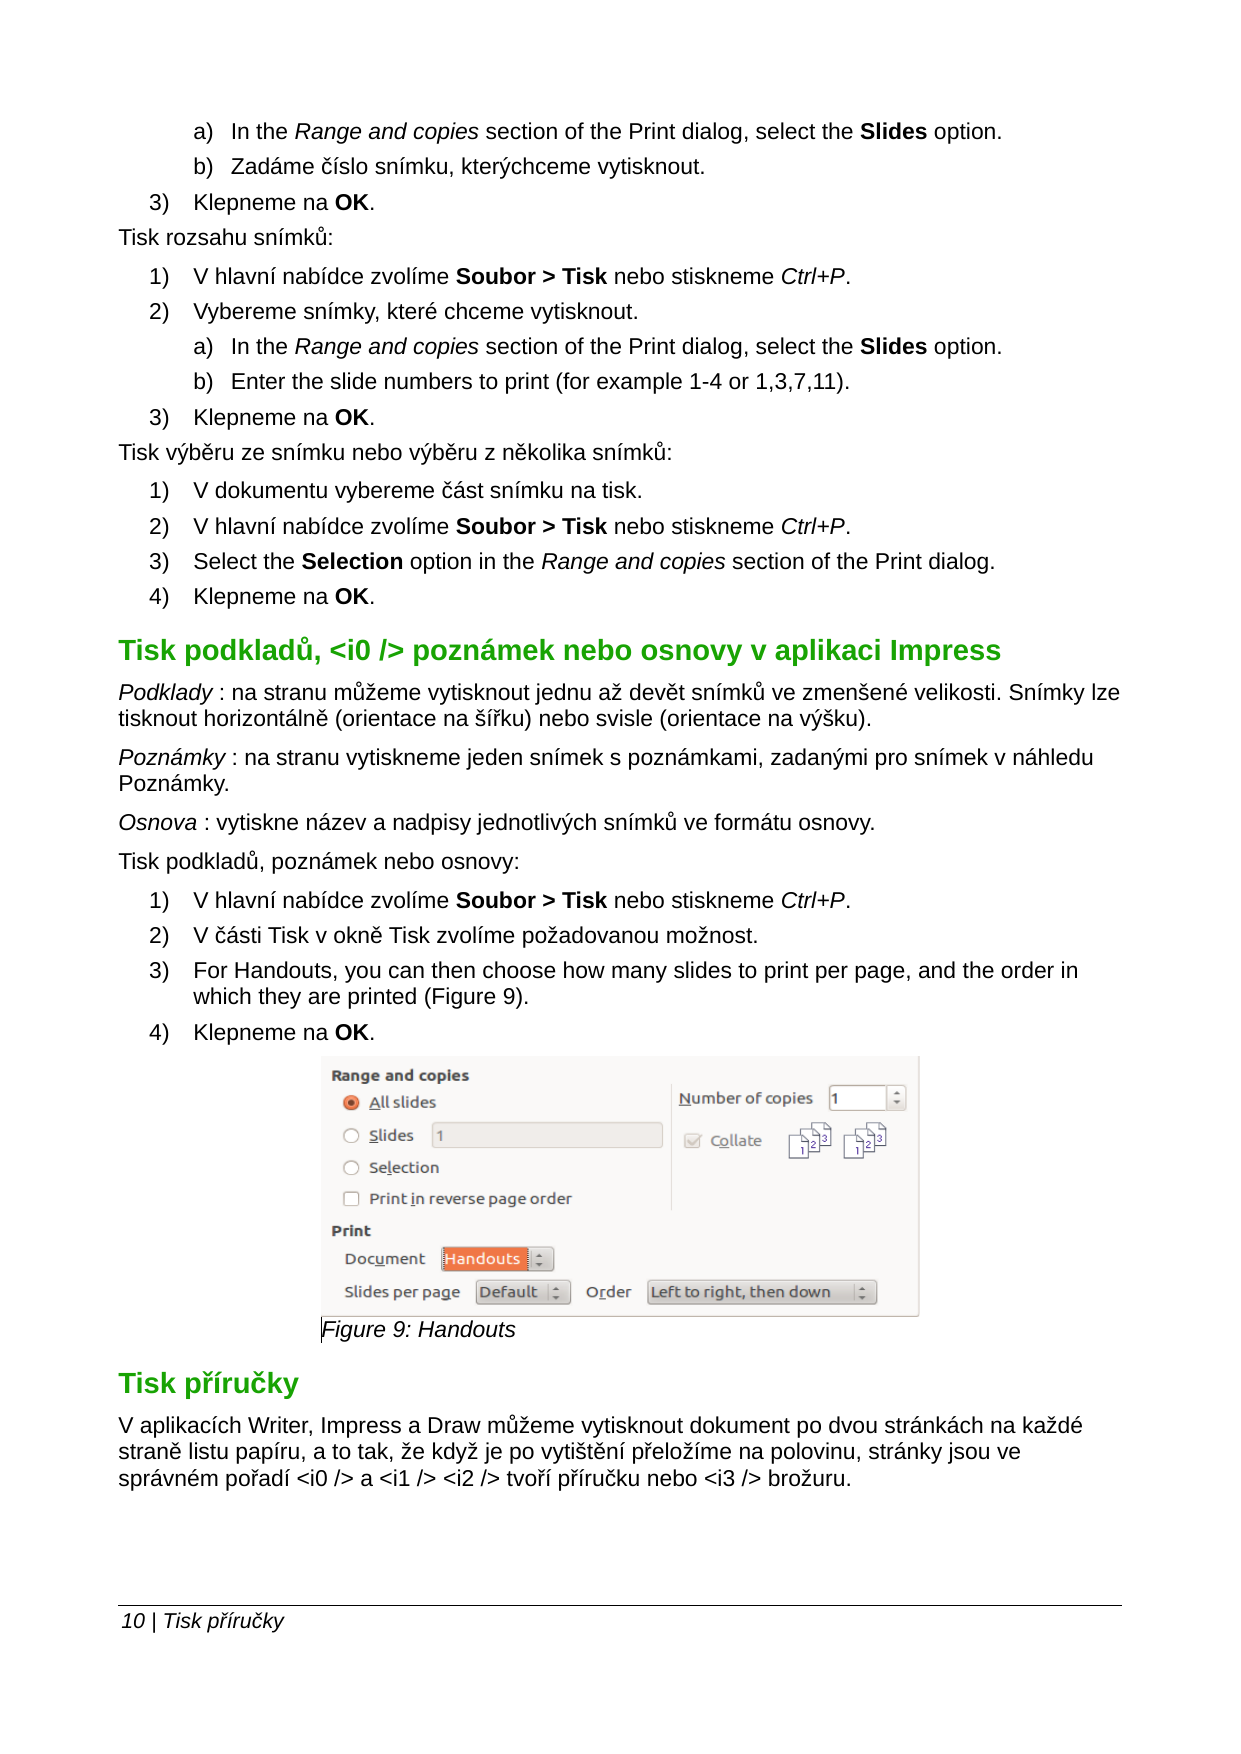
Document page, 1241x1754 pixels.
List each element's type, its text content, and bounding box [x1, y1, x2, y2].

list V hlavní nabídce zvolíme Soubor > Tisk nebo stiskneme Ctrl+P. [169, 263, 1122, 289]
list For Handouts, you can then choose how many slides to print per page, and the order in which they are printed (Figure 9). [169, 957, 1122, 1010]
list Klepneme na OK. [169, 1018, 1122, 1045]
list Vybereme snímky, které chceme vytisknout. [169, 298, 1122, 324]
text Podklady : na stranu můžeme vytisknout jednu až devět snímků ve zmenšené velikosti. Snímky lze tisknout horizontálně (orientace na šířku) nebo svisle (orientace na výšku). [118, 678, 1122, 731]
list Zadáme číslo snímku, kterýchceme vytisknout. [193, 153, 1122, 180]
list Tisk rozsahu snímků: [118, 224, 1122, 250]
subtitle Tisk příručky [118, 1366, 1122, 1400]
list In the Range and copies section of the Print dialog, select the Slides option. [193, 118, 1122, 144]
list V hlavní nabídce zvolíme Soubor > Tisk nebo stiskneme Ctrl+P. [169, 887, 1122, 913]
list Tisk výběru ze snímku nebo výběru z několika snímků: [118, 439, 1122, 465]
list Enter the slide numbers to print (for example 1-4 or 1,3,7,11). [193, 368, 1122, 394]
text Osnova : vytiskne název a nadpisy jednotlivých snímků ve formátu osnovy. [118, 809, 1122, 835]
text Poznámky : na stranu vytiskneme jeden snímek s poznámkami, zadanými pro snímek v náhledu Poznámky. [118, 744, 1122, 796]
list Klepneme na OK. [169, 188, 1122, 215]
list Tisk podkladů, poznámek nebo osnovy: [118, 848, 1122, 874]
list Klepneme na OK. [169, 583, 1122, 609]
subtitle Tisk podkladů, <i0 /> poznámek nebo osnovy v aplikaci Impress [118, 633, 1122, 667]
list Klepneme na OK. [169, 403, 1122, 430]
list In the Range and copies section of the Print dialog, select the Slides option. [193, 333, 1122, 359]
list V hlavní nabídce zvolíme Soubor > Tisk nebo stiskneme Ctrl+P. [169, 513, 1122, 539]
text Figure 9: Handouts [322, 1317, 919, 1343]
list V části Tisk v okně Tisk zvolíme požadovanou možnost. [169, 922, 1122, 948]
picture [321, 1056, 920, 1317]
list Select the Selection option in the Range and copies section of the Print dialog. [169, 548, 1122, 574]
list V dokumentu vybereme část snímku na tisk. [169, 477, 1122, 504]
text V aplikacích Writer, Impress a Draw můžeme vytisknout dokument po dvou stránkách na každé straně listu papíru, a to tak, že když je po vytištění přeložíme na polovinu, stránky jsou ve správném pořadí <i0 /> a <i1 /> <i2 /> tvoří příručku nebo <i3 /> brožuru. [118, 1412, 1122, 1491]
